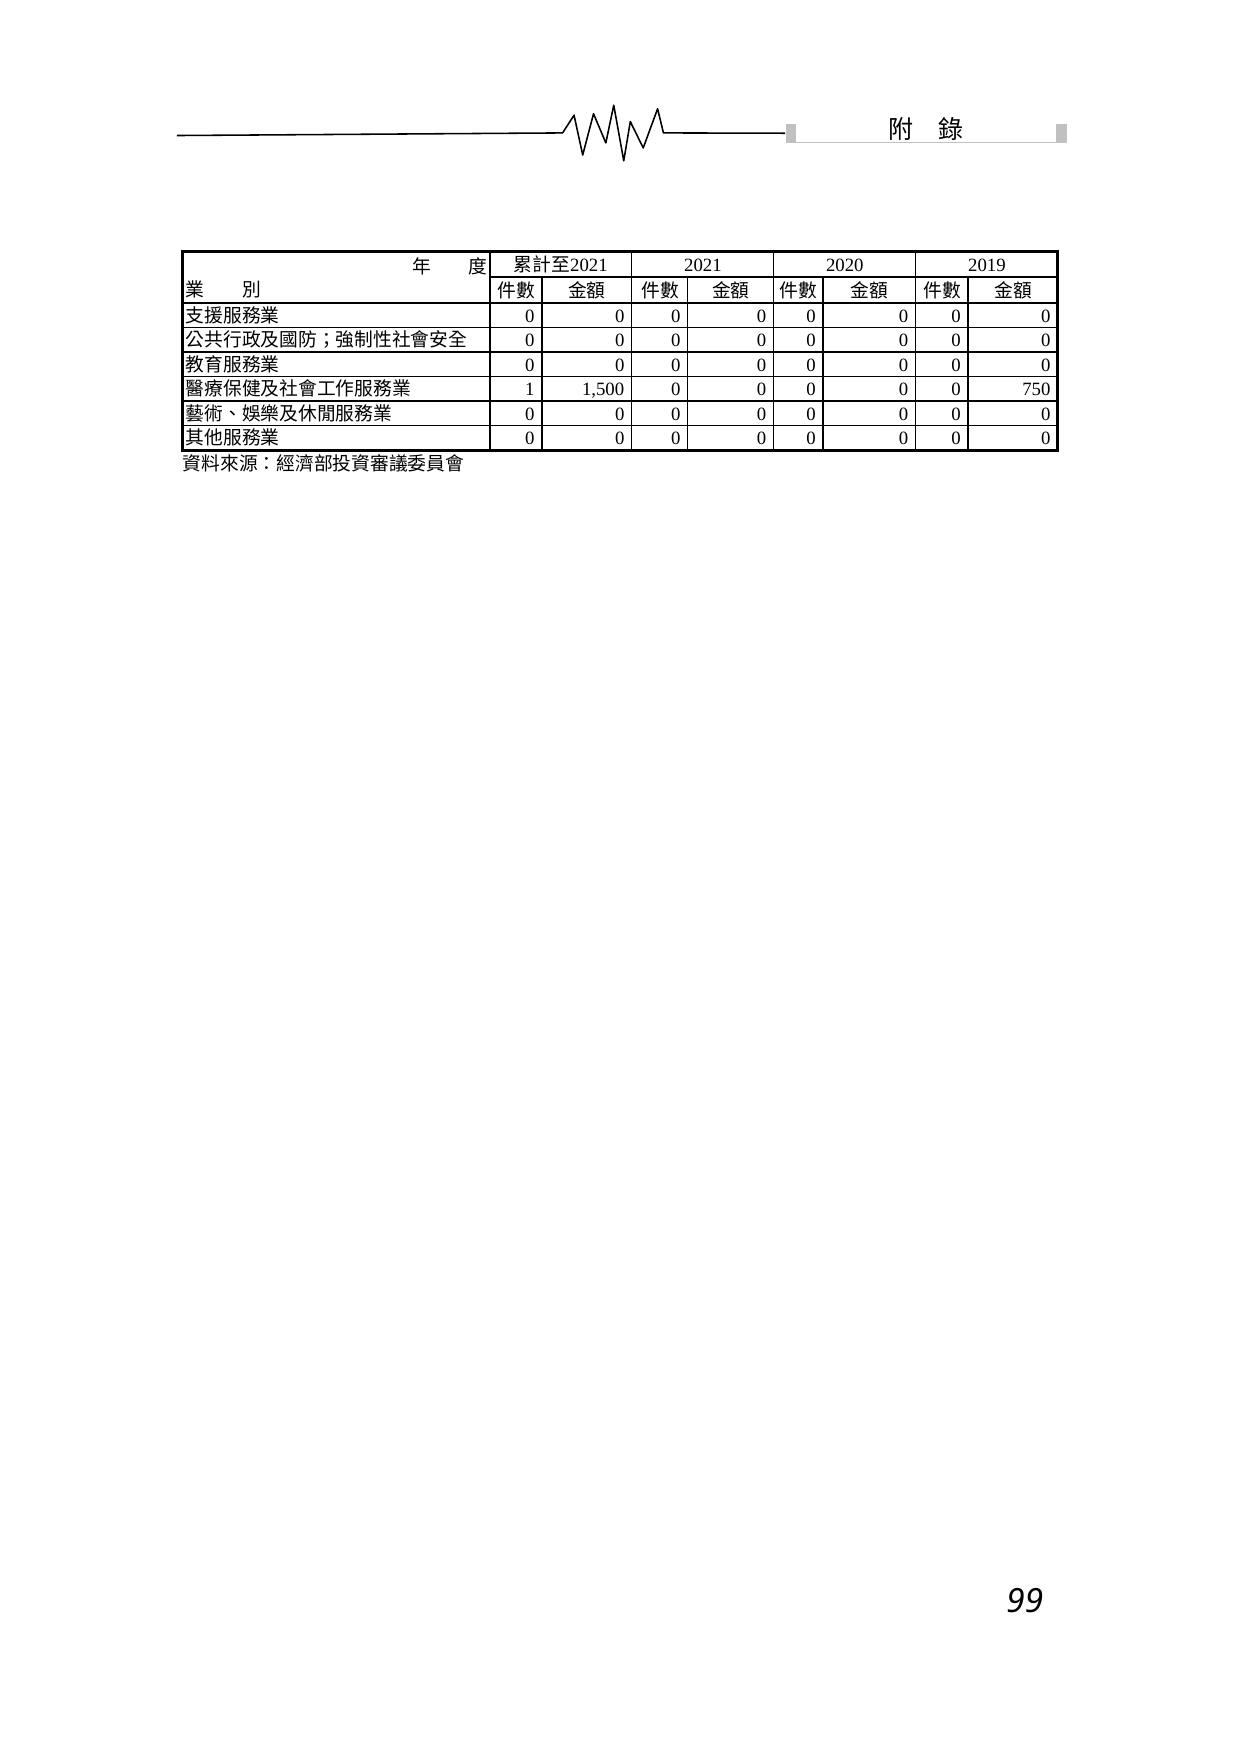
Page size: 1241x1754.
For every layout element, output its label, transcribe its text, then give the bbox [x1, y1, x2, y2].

table_cell 0 [774, 377, 822, 400]
table_cell 0 [688, 377, 773, 400]
table_cell 金額 [969, 278, 1056, 302]
table_cell 0 [688, 328, 773, 351]
table_cell 0 [774, 328, 822, 351]
table_cell 0 [916, 426, 967, 449]
text 資料來源：經濟部投資審議委員會 [183, 452, 1058, 475]
table_cell 藝術、娛樂及休閒服務業 [184, 402, 489, 425]
table_cell 0 [632, 353, 687, 376]
table_cell 件數 [916, 278, 967, 302]
table_cell 0 [824, 377, 915, 400]
table_cell 0 [543, 402, 631, 425]
table_cell 0 [688, 402, 773, 425]
table_cell 金額 [543, 278, 631, 302]
table_cell 0 [916, 377, 967, 400]
table_cell 件數 [491, 278, 541, 302]
table_cell 0 [916, 328, 967, 351]
table_cell 0 [774, 353, 822, 376]
table_cell 0 [491, 402, 541, 425]
table_cell 金額 [688, 278, 773, 302]
table_cell 0 [969, 328, 1056, 351]
table_cell 公共行政及國防；強制性社會安全 [184, 328, 489, 351]
table_cell 0 [632, 328, 687, 351]
table_cell 0 [491, 353, 541, 376]
table_cell 0 [824, 328, 915, 351]
table_cell 件數 [632, 278, 687, 302]
table_cell 0 [969, 353, 1056, 376]
table_cell 0 [824, 402, 915, 425]
table_header 2020 [774, 253, 915, 276]
table_cell 0 [632, 304, 687, 327]
table_cell 0 [824, 426, 915, 449]
table_header 2019 [916, 253, 1056, 276]
table_cell 金額 [824, 278, 915, 302]
table_header 2021 [632, 253, 773, 276]
table_cell 0 [969, 304, 1056, 327]
table_cell 0 [543, 353, 631, 376]
table_cell 0 [774, 402, 822, 425]
table_cell 0 [824, 353, 915, 376]
table_cell 醫療保健及社會工作服務業 [184, 377, 489, 400]
table_cell 0 [969, 426, 1056, 449]
table_cell 0 [916, 353, 967, 376]
table_cell 0 [632, 377, 687, 400]
table_header 累計至2021 [491, 253, 631, 276]
table_cell 支援服務業 [184, 304, 489, 327]
table_header 年 度 業 別 [184, 253, 489, 302]
table_cell 750 [969, 377, 1056, 400]
table_cell 教育服務業 [184, 353, 489, 376]
table_cell 0 [688, 353, 773, 376]
table_cell 0 [543, 426, 631, 449]
table_cell 0 [491, 426, 541, 449]
table_cell 0 [688, 426, 773, 449]
table_cell 0 [491, 328, 541, 351]
table_cell 0 [916, 402, 967, 425]
table_cell 0 [824, 304, 915, 327]
table_cell 件數 [774, 278, 822, 302]
table_cell 其他服務業 [184, 426, 489, 449]
table_cell 0 [543, 328, 631, 351]
table_cell 0 [688, 304, 773, 327]
table_cell 1 [491, 377, 541, 400]
table_cell 0 [969, 402, 1056, 425]
table_cell 0 [774, 304, 822, 327]
table_cell 1,500 [543, 377, 631, 400]
table_cell 0 [632, 402, 687, 425]
table_cell 0 [543, 304, 631, 327]
table_cell 0 [916, 304, 967, 327]
table_cell 0 [632, 426, 687, 449]
table_cell 0 [774, 426, 822, 449]
table_cell 0 [491, 304, 541, 327]
